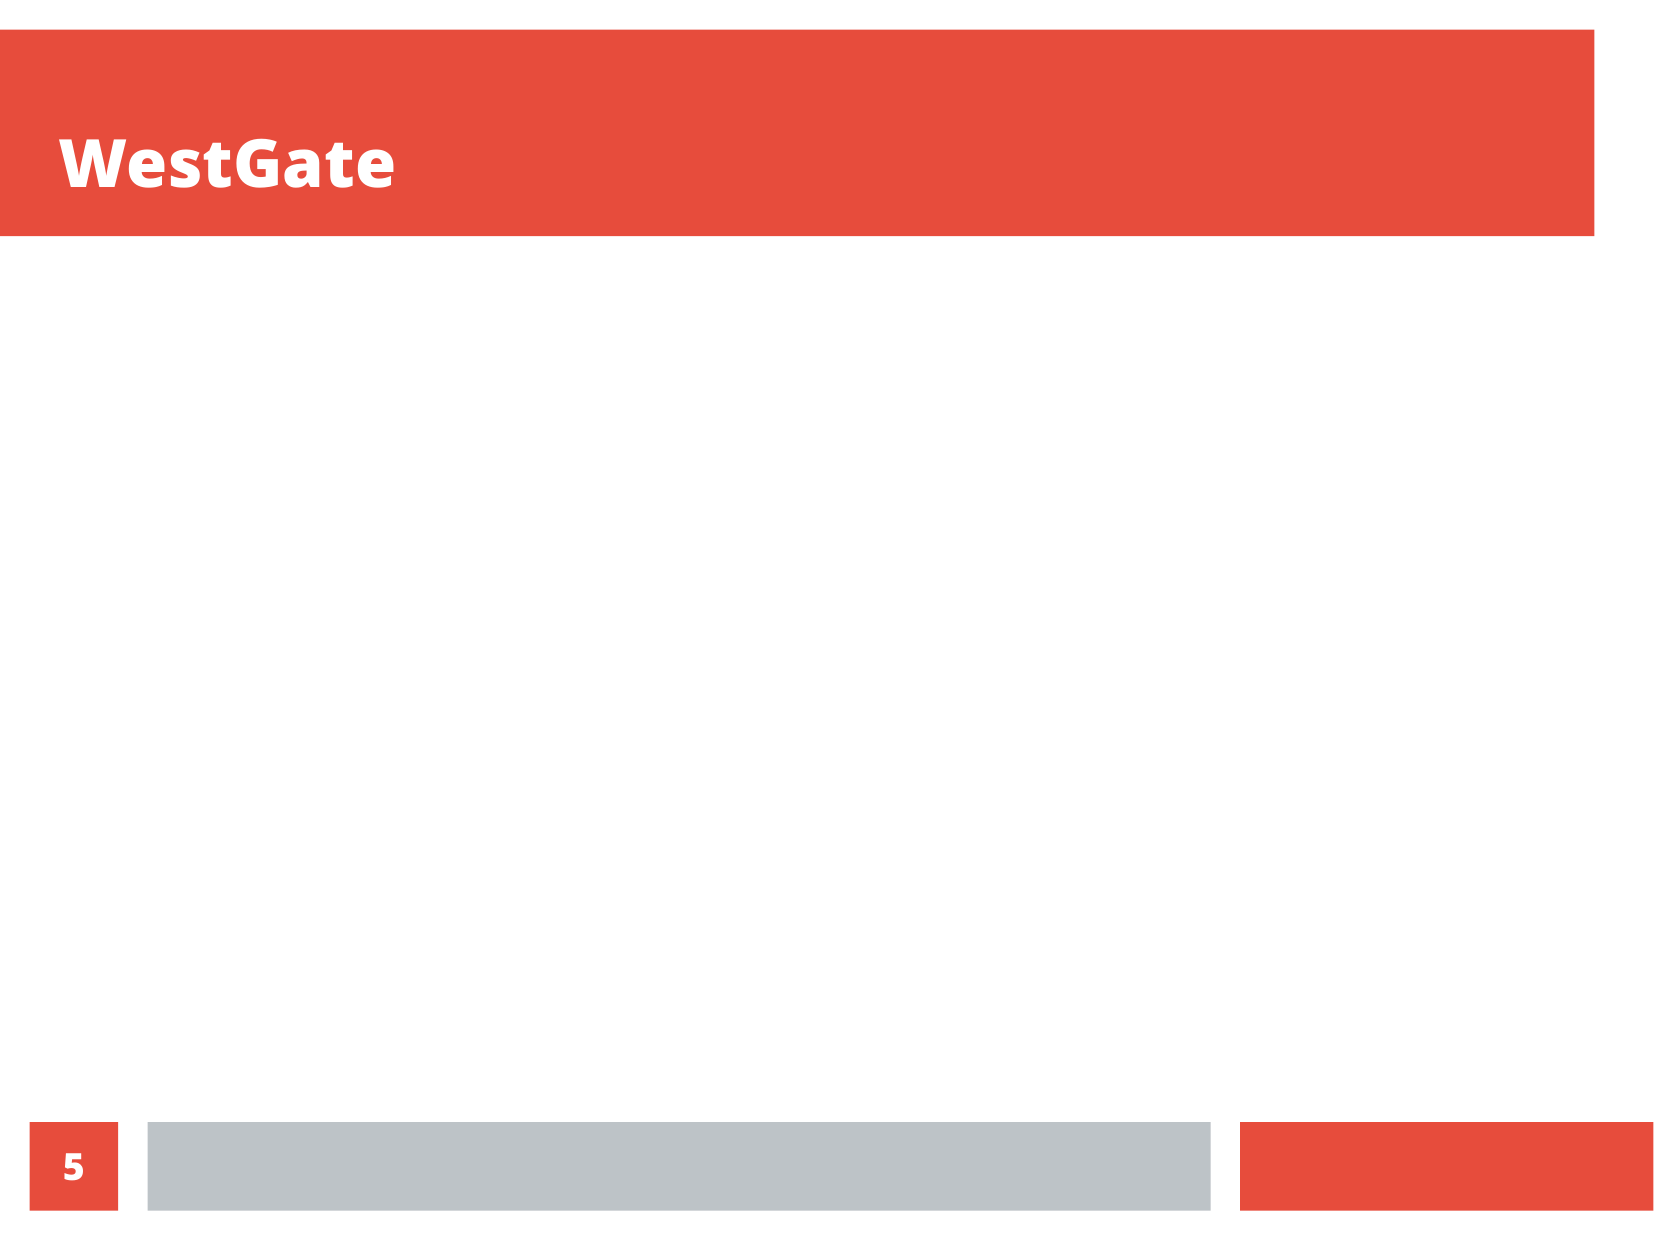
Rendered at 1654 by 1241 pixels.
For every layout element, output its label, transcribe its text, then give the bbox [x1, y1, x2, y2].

title WestGate [59, 59, 1595, 207]
